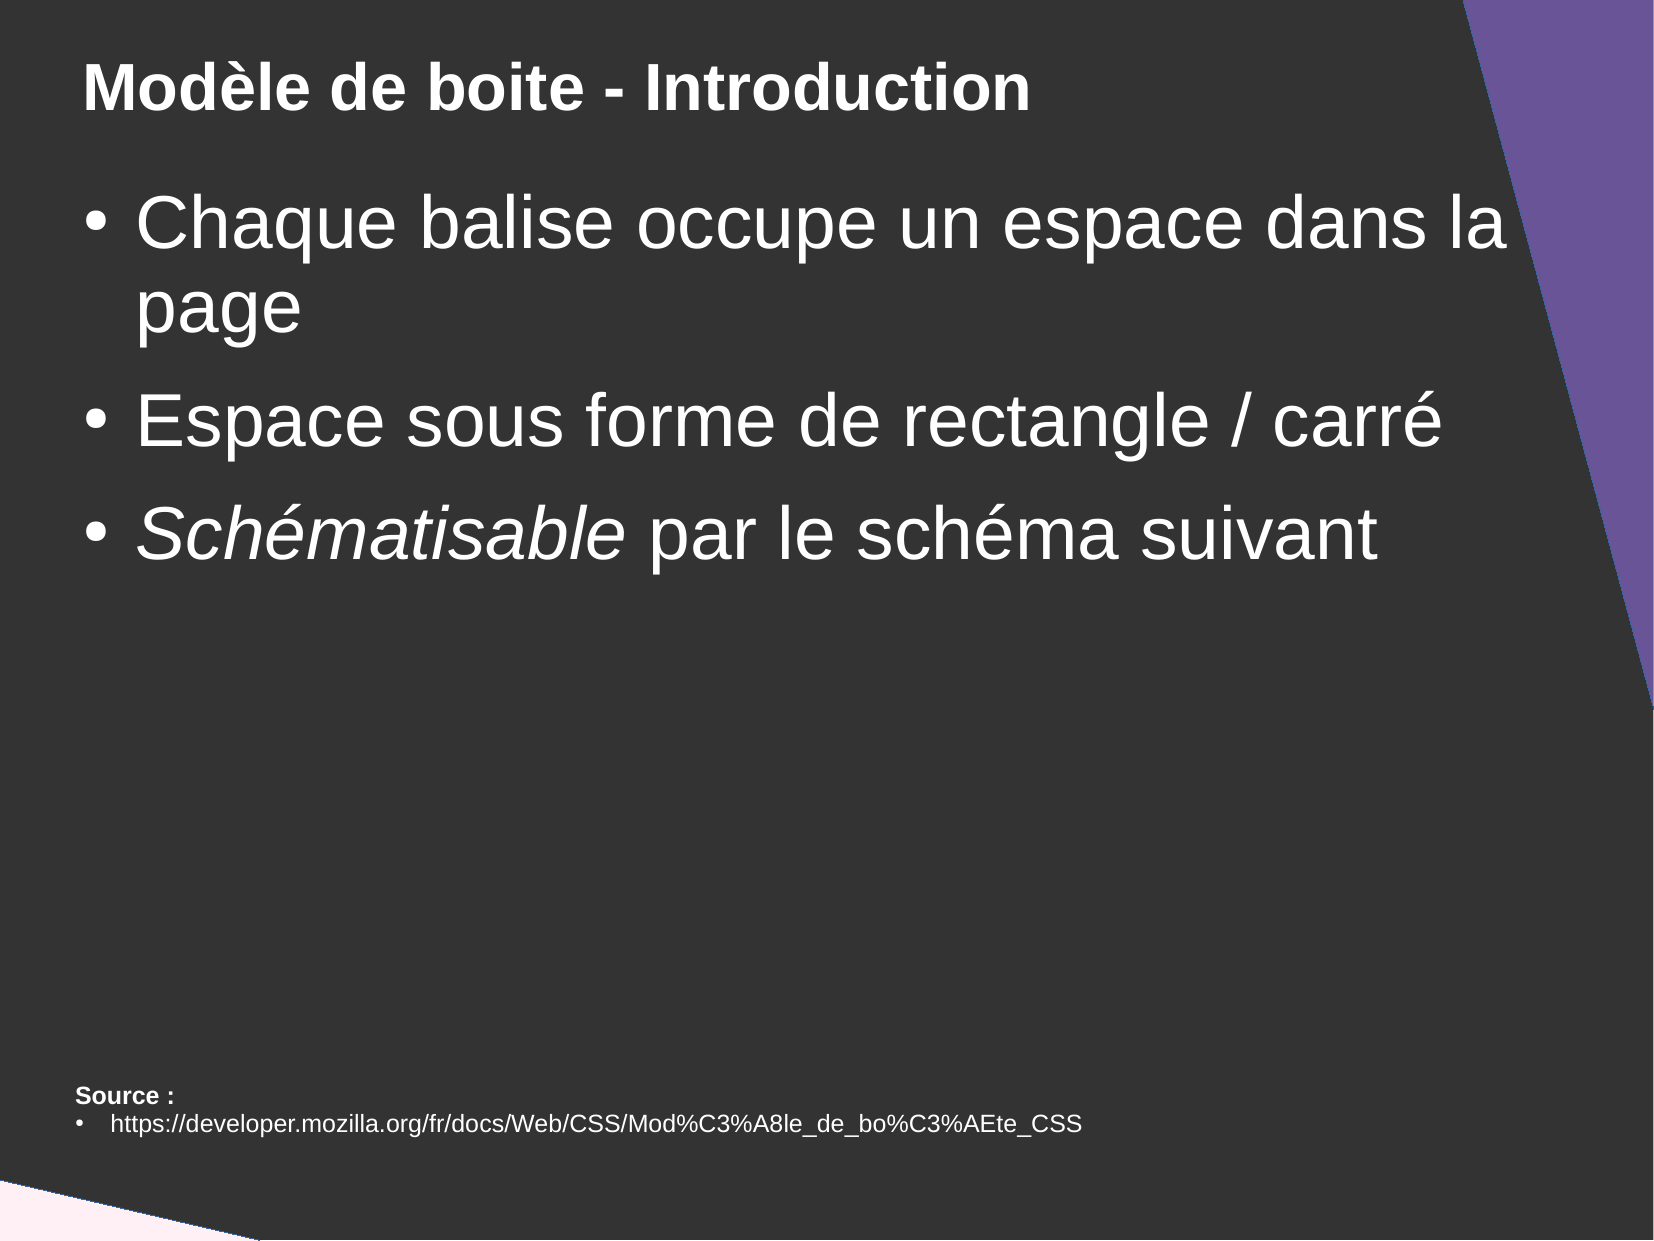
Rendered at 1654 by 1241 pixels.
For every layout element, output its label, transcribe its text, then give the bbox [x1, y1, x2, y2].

list Chaque balise occupe un espace dans la page Espace sous forme de rectangle / carré Schématisable par le schéma suivant [64, 180, 1604, 1111]
text_box [0, 1180, 263, 1241]
title Modèle de boite - Introduction [82, 49, 1571, 130]
text_box [1463, 0, 1654, 710]
text_box Source : https://developer.mozilla.org/fr/docs/Web/CSS/Mod%C3%A8le_de_bo%C3%AEte_CSS [60, 1074, 1546, 1217]
